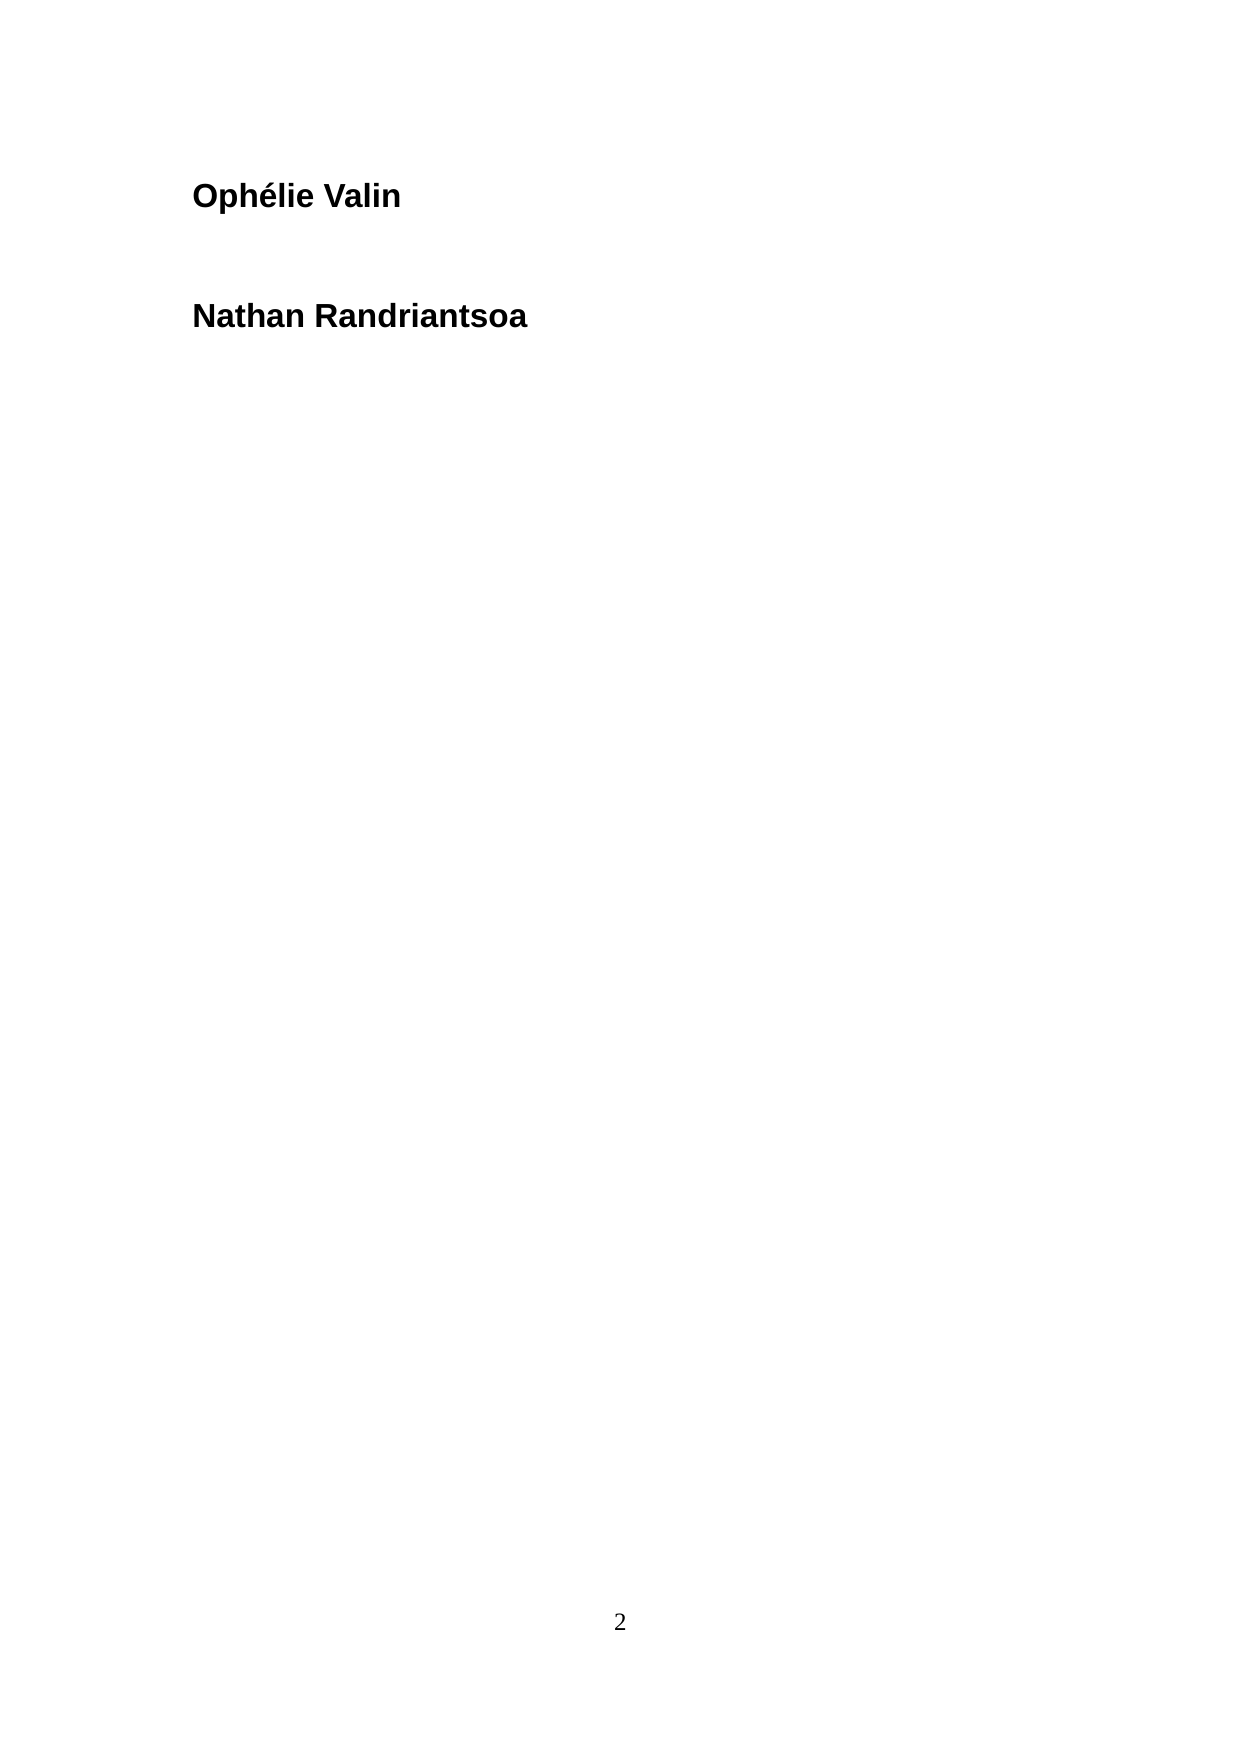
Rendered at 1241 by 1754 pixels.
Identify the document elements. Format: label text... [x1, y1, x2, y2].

subtitle Nathan Randriantsoa [118, 296, 1122, 334]
subtitle Ophélie Valin [118, 176, 1122, 215]
